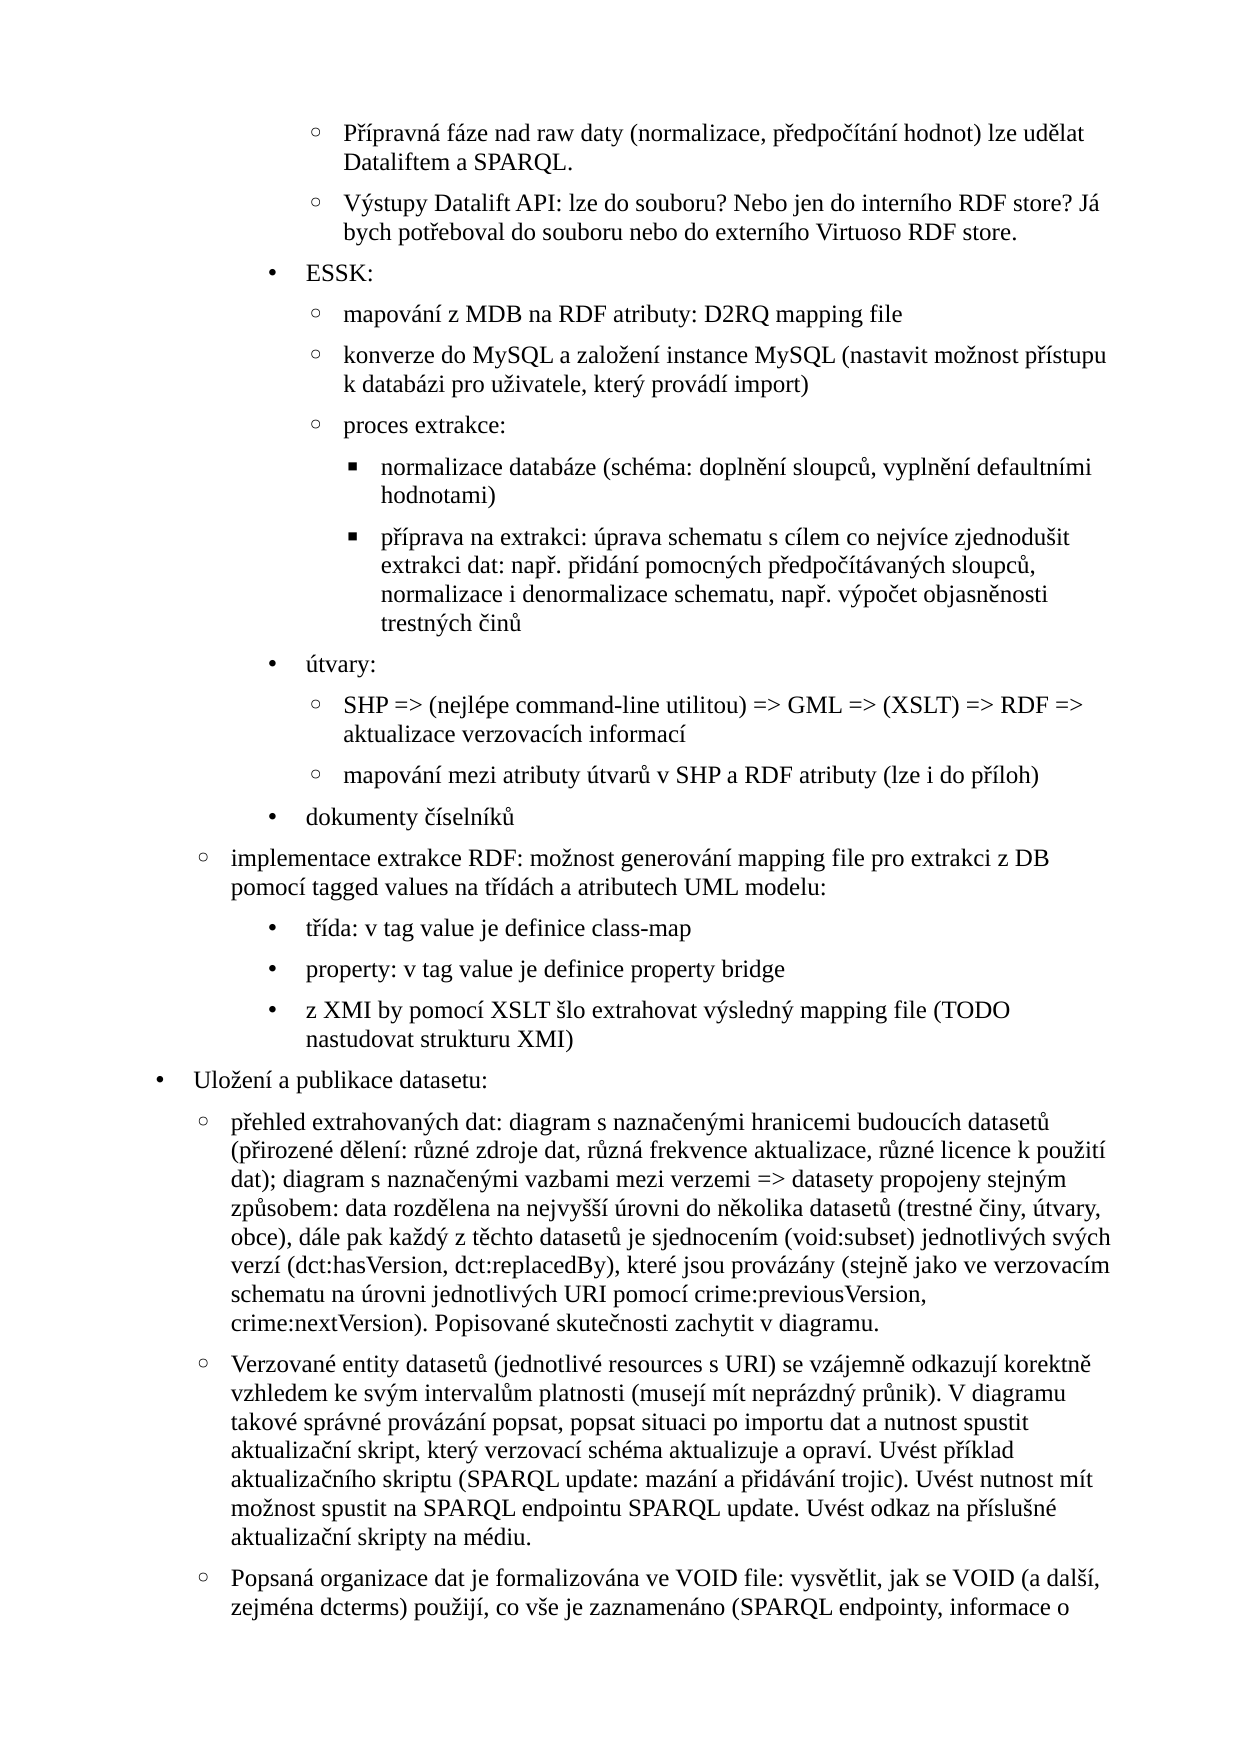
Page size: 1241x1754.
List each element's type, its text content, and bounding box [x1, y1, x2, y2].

list z XMI by pomocí XSLT šlo extrahovat výsledný mapping file (TODO nastudovat strukturu XMI) [268, 996, 1122, 1053]
list Popsaná organizace dat je formalizována ve VOID file: vysvětlit, jak se VOID (a další, zejména dcterms) použijí, co vše je zaznamenáno (SPARQL endpointy, informace o [193, 1563, 1122, 1621]
list Výstupy Datalift API: lze do souboru? Nebo jen do interního RDF store? Já bych potřeboval do souboru nebo do externího Virtuoso RDF store. [306, 188, 1122, 246]
list normalizace databáze (schéma: doplnění sloupců, vyplnění defaultními hodnotami) [343, 452, 1122, 509]
list ESSK: [268, 258, 1122, 287]
list Uložení a publikace datasetu: [156, 1066, 1122, 1094]
list konverze do MySQL a založení instance MySQL (nastavit možnost přístupu k databázi pro uživatele, který provádí import) [306, 341, 1122, 398]
list mapování mezi atributy útvarů v SHP a RDF atributy (lze i do příloh) [306, 761, 1122, 789]
list dokumenty číselníků [268, 802, 1122, 831]
list SHP => (nejlépe command-line utilitou) => GML => (XSLT) => RDF => aktualizace verzovacích informací [306, 691, 1122, 748]
list property: v tag value je definice property bridge [268, 954, 1122, 983]
list útvary: [268, 649, 1122, 678]
list příprava na extrakci: úprava schematu s cílem co nejvíce zjednodušit extrakci dat: např. přidání pomocných předpočítávaných sloupců, normalizace i denormalizace schematu, např. výpočet objasněnosti trestných činů [343, 522, 1122, 637]
list třída: v tag value je definice class-map [268, 913, 1122, 942]
list přehled extrahovaných dat: diagram s naznačenými hranicemi budoucích datasetů (přirozené dělení: různé zdroje dat, různá frekvence aktualizace, různé licence k použití dat); diagram s naznačenými vazbami mezi verzemi => datasety propojeny stejným způsobem: data rozdělena na nejvyšší úrovni do několika datasetů (trestné činy, útvary, obce), dále pak každý z těchto datasetů je sjednocením (void:subset) jednotlivých svých verzí (dct:hasVersion, dct:replacedBy), které jsou provázány (stejně jako ve verzovacím schematu na úrovni jednotlivých URI pomocí crime:previousVersion, crime:nextVersion). Popisované skutečnosti zachytit v diagramu. [193, 1107, 1122, 1337]
list mapování z MDB na RDF atributy: D2RQ mapping file [306, 299, 1122, 328]
list Přípravná fáze nad raw daty (normalizace, předpočítání hodnot) lze udělat Dataliftem a SPARQL. [306, 118, 1122, 176]
list implementace extrakce RDF: možnost generování mapping file pro extrakci z DB pomocí tagged values na třídách a atributech UML modelu: [193, 843, 1122, 901]
list proces extrakce: [306, 411, 1122, 439]
list Verzované entity datasetů (jednotlivé resources s URI) se vzájemně odkazují korektně vzhledem ke svým intervalům platnosti (musejí mít neprázdný průnik). V diagramu takové správné provázání popsat, popsat situaci po importu dat a nutnost spustit aktualizační skript, který verzovací schéma aktualizuje a opraví. Uvést příklad aktualizačního skriptu (SPARQL update: mazání a přidávání trojic). Uvést nutnost mít možnost spustit na SPARQL endpointu SPARQL update. Uvést odkaz na příslušné aktualizační skripty na médiu. [193, 1349, 1122, 1551]
